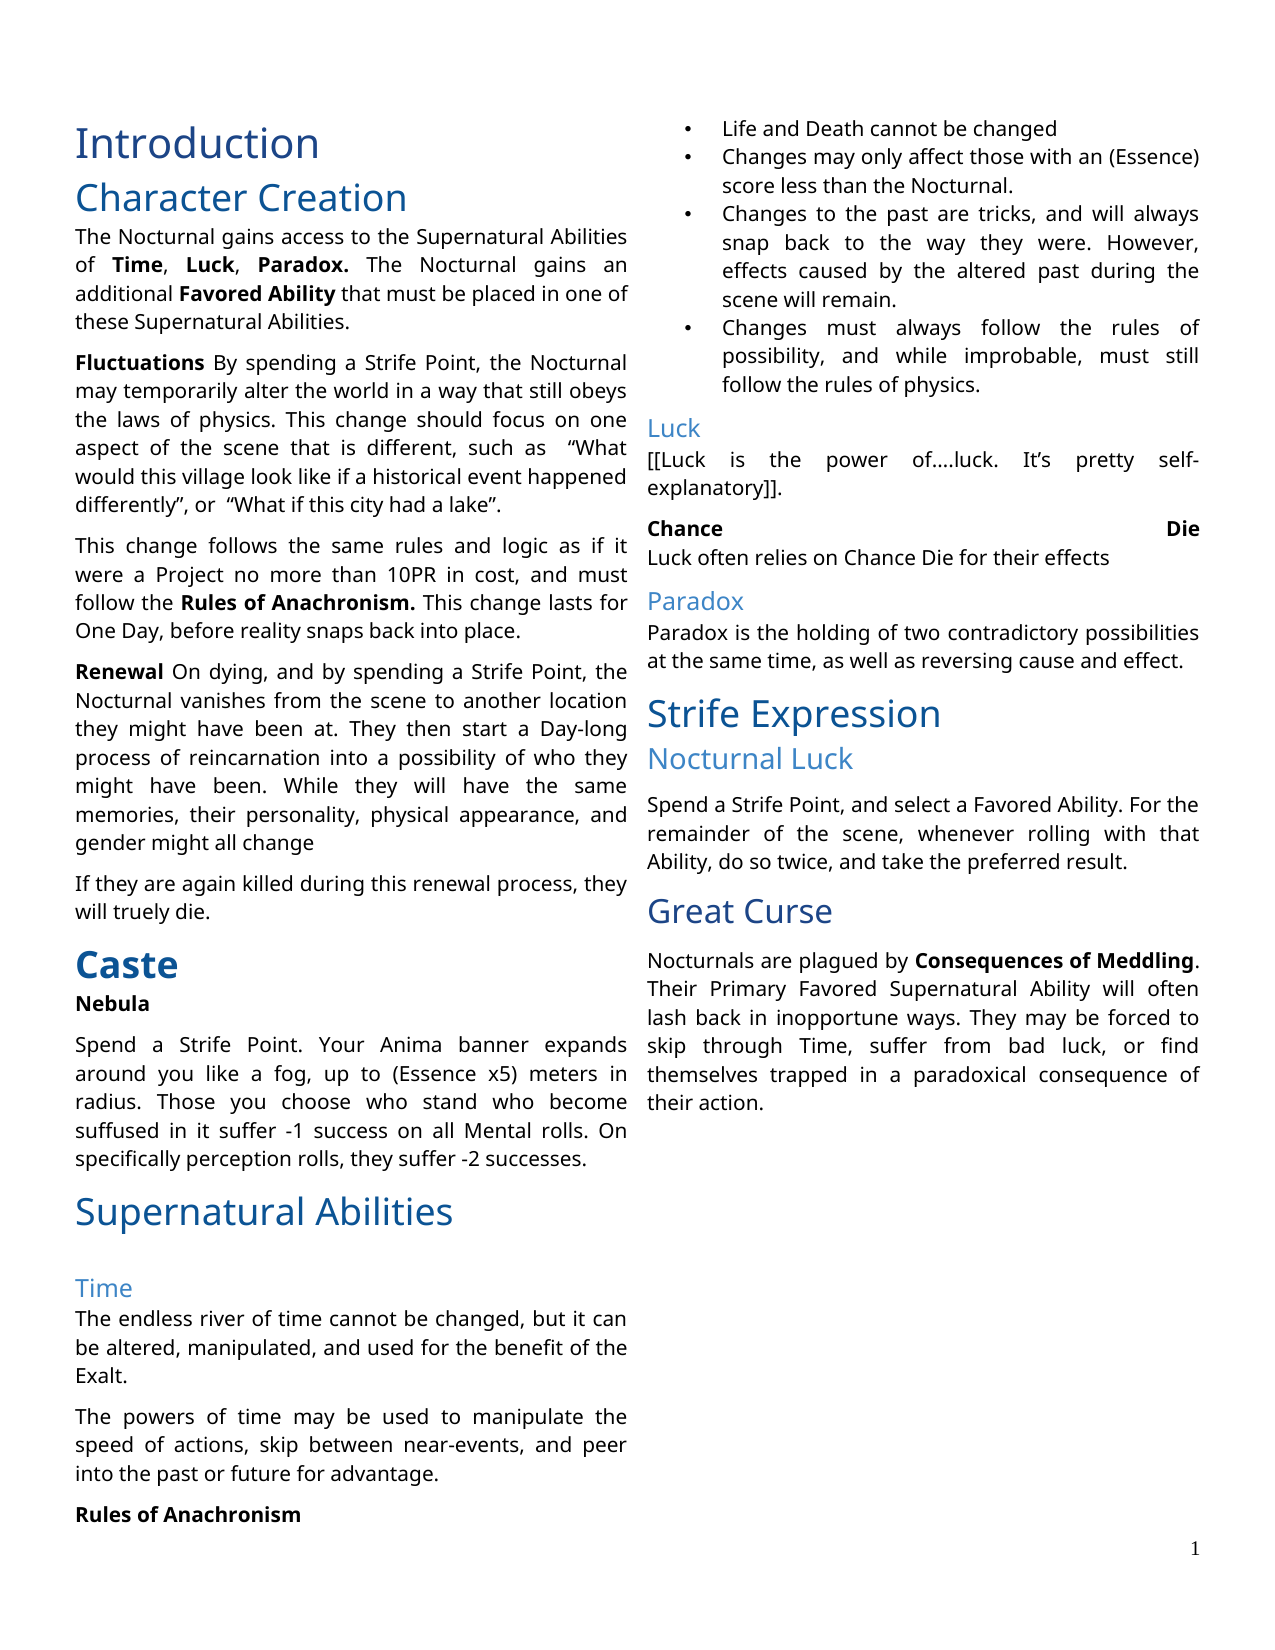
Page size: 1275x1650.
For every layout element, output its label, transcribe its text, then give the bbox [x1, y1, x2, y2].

text Renewal On dying, and by spending a Strife Point, the Nocturnal vanishes from the scene to another location they might have been at. They then start a Day-long process of reincarnation into a possibility of who they might have been. While they will have the same memories, their personality, physical appearance, and gender might all change [75, 657, 628, 857]
text Rules of Anachronism [75, 1500, 628, 1528]
text The endless river of time cannot be changed, but it can be altered, manipulated, and used for the benefit of the Exalt. [75, 1304, 628, 1389]
text Chance Die Luck often relies on Chance Die for their effects [647, 514, 1200, 571]
list Changes must always follow the rules of possibility, and while improbable, must still follow the rules of physics. [684, 313, 1200, 398]
subtitle Strife Expression [647, 687, 1200, 738]
subtitle Luck [647, 411, 1200, 445]
subtitle Character Creation [75, 171, 628, 222]
text Fluctuations By spending a Strife Point, the Nocturnal may temporarily alter the world in a way that still obeys the laws of physics. This change should focus on one aspect of the scene that is different, such as “What would this village look like if a historical event happened differently”, or “What if this city had a lake”. [75, 348, 628, 519]
subtitle Caste [75, 938, 628, 989]
text Nocturnals are plagued by Consequences of Meddling. Their Primary Favored Supernatural Ability will often lash back in inopportune ways. They may be forced to skip through Time, suffer from bad luck, or find themselves trapped in a paradoxical consequence of their action. [647, 946, 1200, 1117]
subtitle Supernatural Abilities [75, 1185, 628, 1236]
list Life and Death cannot be changed [684, 114, 1200, 142]
text Paradox is the holding of two contradictory possibilities at the same time, as well as reversing cause and effect. [647, 618, 1200, 675]
text Spend a Strife Point, and select a Favored Ability. For the remainder of the scene, whenever rolling with that Ability, do so twice, and take the preferred result. [647, 790, 1200, 876]
text If they are again killed during this renewal process, they will truely die. [75, 869, 628, 926]
list Changes may only affect those with an (Essence) score less than the Nocturnal. [684, 142, 1200, 199]
text The powers of time may be used to manipulate the speed of actions, skip between near-events, and peer into the past or future for advantage. [75, 1402, 628, 1487]
text Great Curse [647, 888, 1200, 934]
text Spend a Strife Point. Your Anima banner expands around you like a fog, up to (Essence x5) meters in radius. Those you choose who stand who become suffused in it suffer -1 success on all Mental rolls. On specifically perception rolls, they suffer -2 successes. [75, 1030, 628, 1173]
list Changes to the past are tricks, and will always snap back to the way they were. However, effects caused by the altered past during the scene will remain. [684, 199, 1200, 313]
text The Nocturnal gains access to the Supernatural Abilities of Time, Luck, Paradox. The Nocturnal gains an additional Favored Ability that must be placed in one of these Supernatural Abilities. [75, 222, 628, 336]
subtitle Introduction [75, 114, 628, 171]
text [[Luck is the power of….luck. It’s pretty self-explanatory]]. [647, 445, 1200, 502]
text Nocturnal Luck [647, 738, 1200, 778]
subtitle Time [75, 1270, 628, 1304]
text Nebula [75, 989, 628, 1018]
subtitle Paradox [647, 584, 1200, 618]
text This change follows the same rules and logic as if it were a Project no more than 10PR in cost, and must follow the Rules of Anachronism. This change lasts for One Day, before reality snaps back into place. [75, 531, 628, 645]
